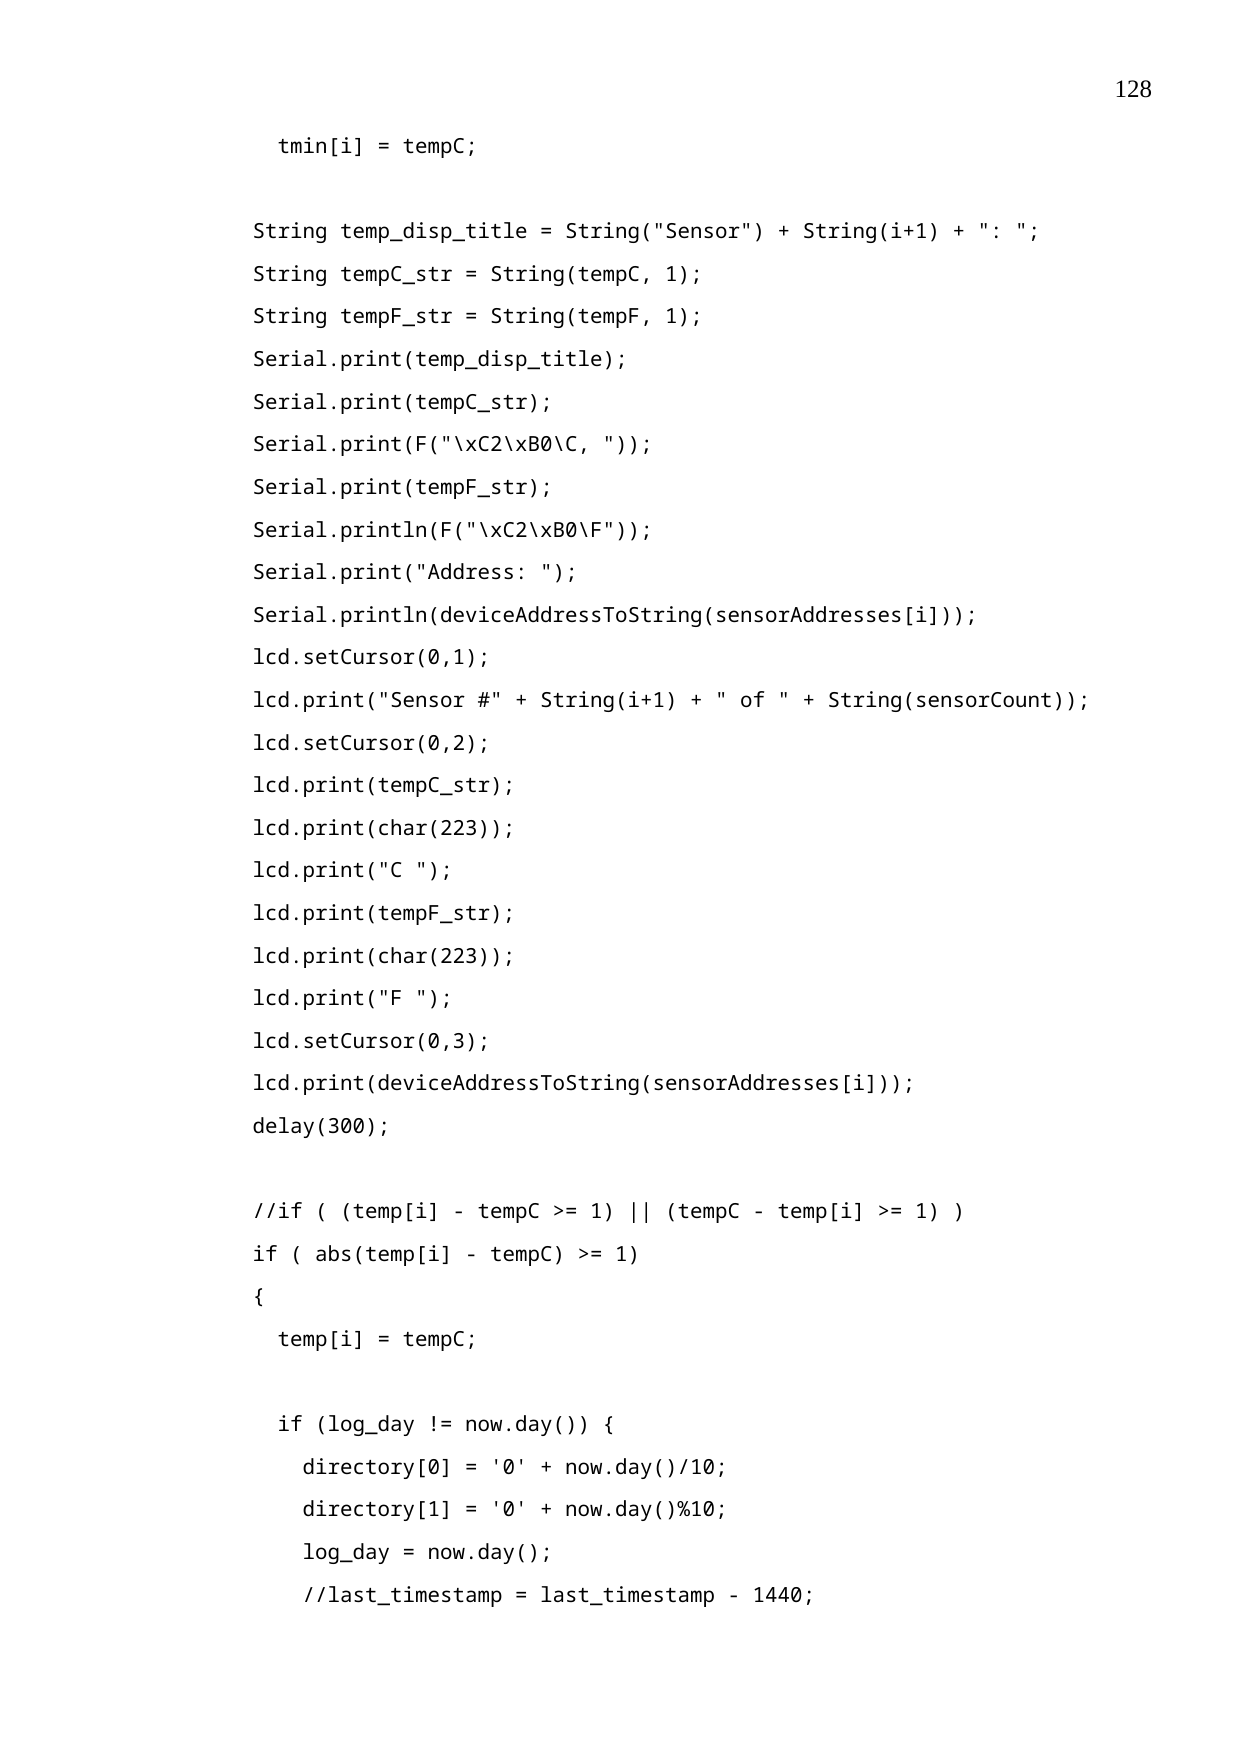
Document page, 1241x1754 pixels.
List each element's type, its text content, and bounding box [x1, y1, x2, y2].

text lcd.print(tempF_str); [177, 898, 1152, 927]
text directory[1] = '0' + now.day()%10; [177, 1494, 1152, 1523]
text String tempF_str = String(tempF, 1); [177, 302, 1152, 330]
text //last_timestamp = last_timestamp - 1440; [177, 1580, 1152, 1608]
text Serial.println(deviceAddressToString(sensorAddresses[i])); [177, 600, 1152, 628]
text lcd.print("F "); [177, 983, 1152, 1012]
text if ( abs(temp[i] - tempC) >= 1) [177, 1239, 1152, 1267]
text String tempC_str = String(tempC, 1); [177, 259, 1152, 287]
text //if ( (temp[i] - tempC >= 1) || (tempC - temp[i] >= 1) ) [177, 1196, 1152, 1225]
text Serial.print(tempF_str); [177, 472, 1152, 501]
text lcd.print(deviceAddressToString(sensorAddresses[i])); [177, 1068, 1152, 1097]
text lcd.print(char(223)); [177, 941, 1152, 969]
text if (log_day != now.day()) { [177, 1409, 1152, 1438]
text lcd.setCursor(0,2); [177, 728, 1152, 756]
text Serial.print(tempC_str); [177, 387, 1152, 415]
text lcd.setCursor(0,1); [177, 642, 1152, 671]
text Serial.print("Address: "); [177, 557, 1152, 586]
text lcd.print(char(223)); [177, 813, 1152, 841]
text lcd.setCursor(0,3); [177, 1026, 1152, 1054]
text temp[i] = tempC; [177, 1324, 1152, 1353]
text tmin[i] = tempC; [177, 131, 1152, 160]
text log_day = now.day(); [177, 1537, 1152, 1566]
text Serial.println(F("\xC2\xB0\F")); [177, 515, 1152, 543]
text Serial.print(F("\xC2\xB0\C, ")); [177, 429, 1152, 458]
text String temp_disp_title = String("Sensor") + String(i+1) + ": "; [177, 216, 1152, 245]
text lcd.print(tempC_str); [177, 770, 1152, 799]
text directory[0] = '0' + now.day()/10; [177, 1452, 1152, 1480]
text lcd.print("C "); [177, 856, 1152, 884]
text Serial.print(temp_disp_title); [177, 344, 1152, 373]
text lcd.print("Sensor #" + String(i+1) + " of " + String(sensorCount)); [177, 685, 1152, 713]
text { [177, 1282, 1152, 1310]
text delay(300); [177, 1111, 1152, 1139]
